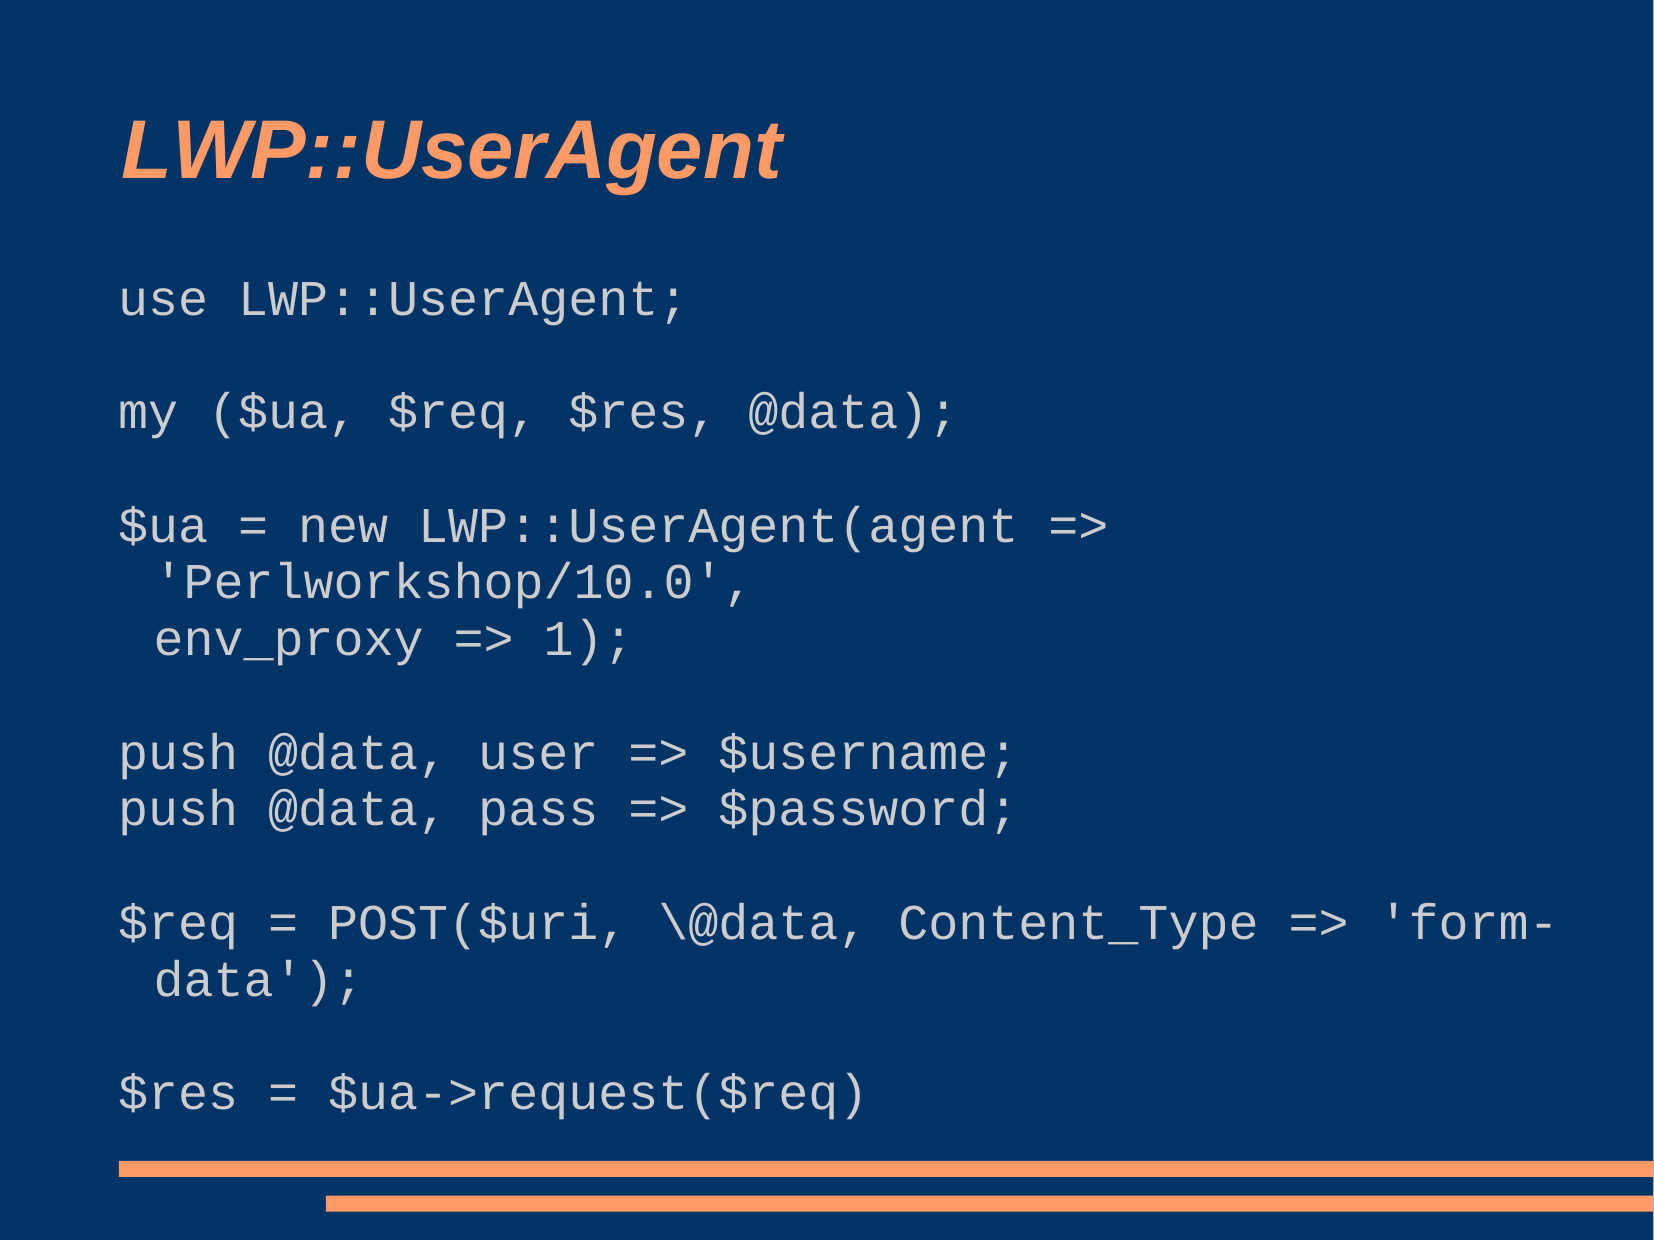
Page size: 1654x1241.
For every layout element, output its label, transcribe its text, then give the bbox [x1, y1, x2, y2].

title LWP::UserAgent [121, 46, 1534, 254]
subtitle use LWP::UserAgent; my ($ua, $req, $res, @data); $ua = new LWP::UserAgent(agent => 'Perlworkshop/10.0', env_proxy => 1); push @data, user => $username; push @data, pass => $password; $req = POST($uri, \@data, Content_Type => 'form-data'); $res = $ua->request($req) [82, 273, 1571, 1125]
